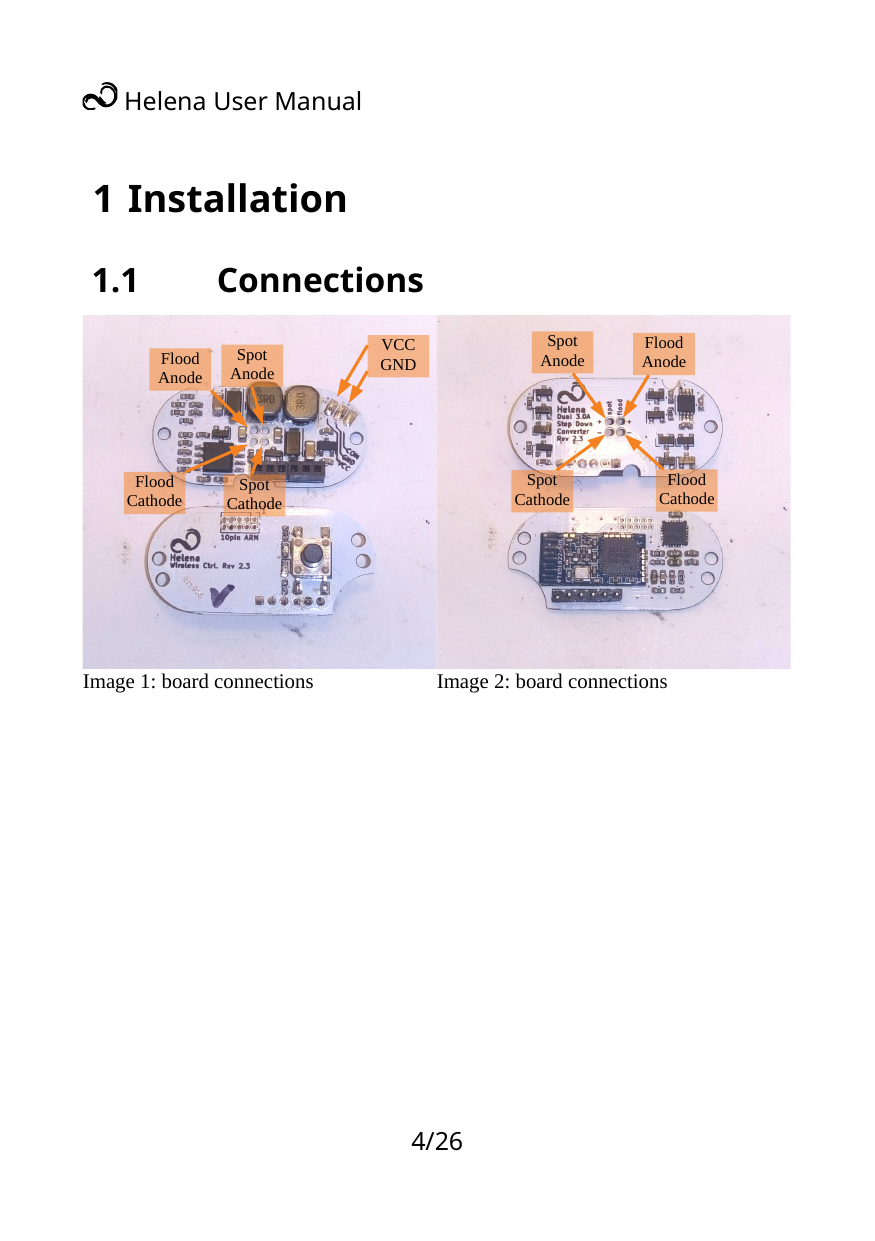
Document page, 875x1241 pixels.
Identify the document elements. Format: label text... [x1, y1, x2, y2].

subtitle Connections [83, 257, 791, 302]
text Image 2: board connections [437, 669, 791, 693]
subtitle Installation [83, 172, 791, 223]
picture [82, 315, 791, 669]
text Image 1: board connections [83, 669, 437, 693]
